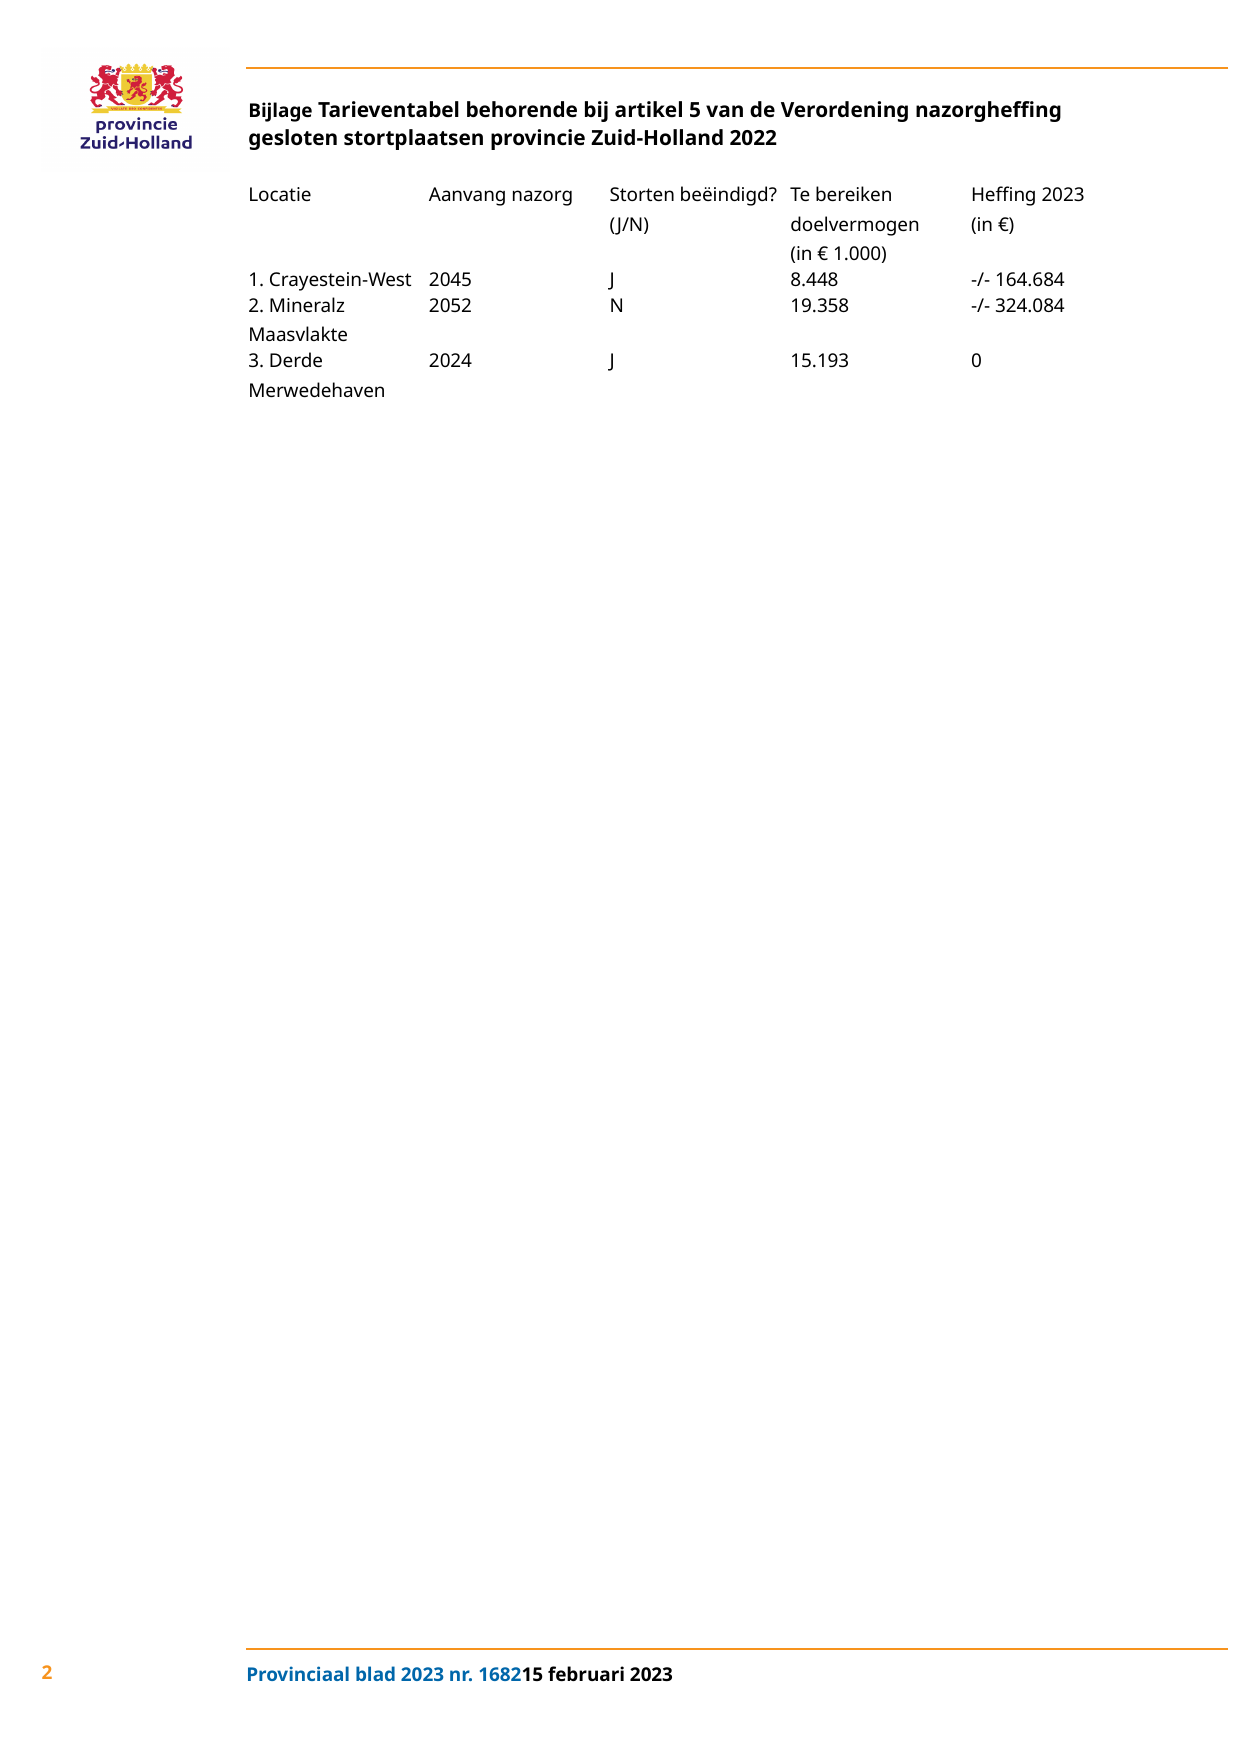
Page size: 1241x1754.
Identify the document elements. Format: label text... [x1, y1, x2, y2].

table_header Te bereiken doelvermogen (in € 1.000) [790, 181, 971, 266]
table_header Heffing 2023 (in €) [971, 181, 1152, 266]
table_cell J [609, 348, 790, 403]
table_cell 2. Mineralz Maasvlakte [248, 292, 429, 347]
table_header Storten beëindigd? (J/N) [609, 181, 790, 266]
table_cell N [609, 292, 790, 347]
table_cell -/- 164.684 [971, 266, 1152, 292]
table_cell J [609, 266, 790, 292]
table_cell 3. Derde Merwedehaven [248, 348, 429, 403]
table_cell 2024 [429, 348, 609, 403]
picture [41, 47, 231, 172]
table_header Locatie [248, 181, 429, 266]
table_header Aanvang nazorg [429, 181, 609, 266]
text Bijlage Tarieventabel behorende bij artikel 5 van de Verordening nazorgheffing gesloten stortplaatsen provincie Zuid-Holland 2022 [248, 95, 1152, 152]
table_cell 2052 [429, 292, 609, 347]
table_cell 1. Crayestein-West [248, 266, 429, 292]
table_cell 19.358 [790, 292, 971, 347]
table_cell 8.448 [790, 266, 971, 292]
table_cell 2045 [429, 266, 609, 292]
table_cell -/- 324.084 [971, 292, 1152, 347]
table_cell 0 [971, 348, 1152, 403]
table_cell 15.193 [790, 348, 971, 403]
